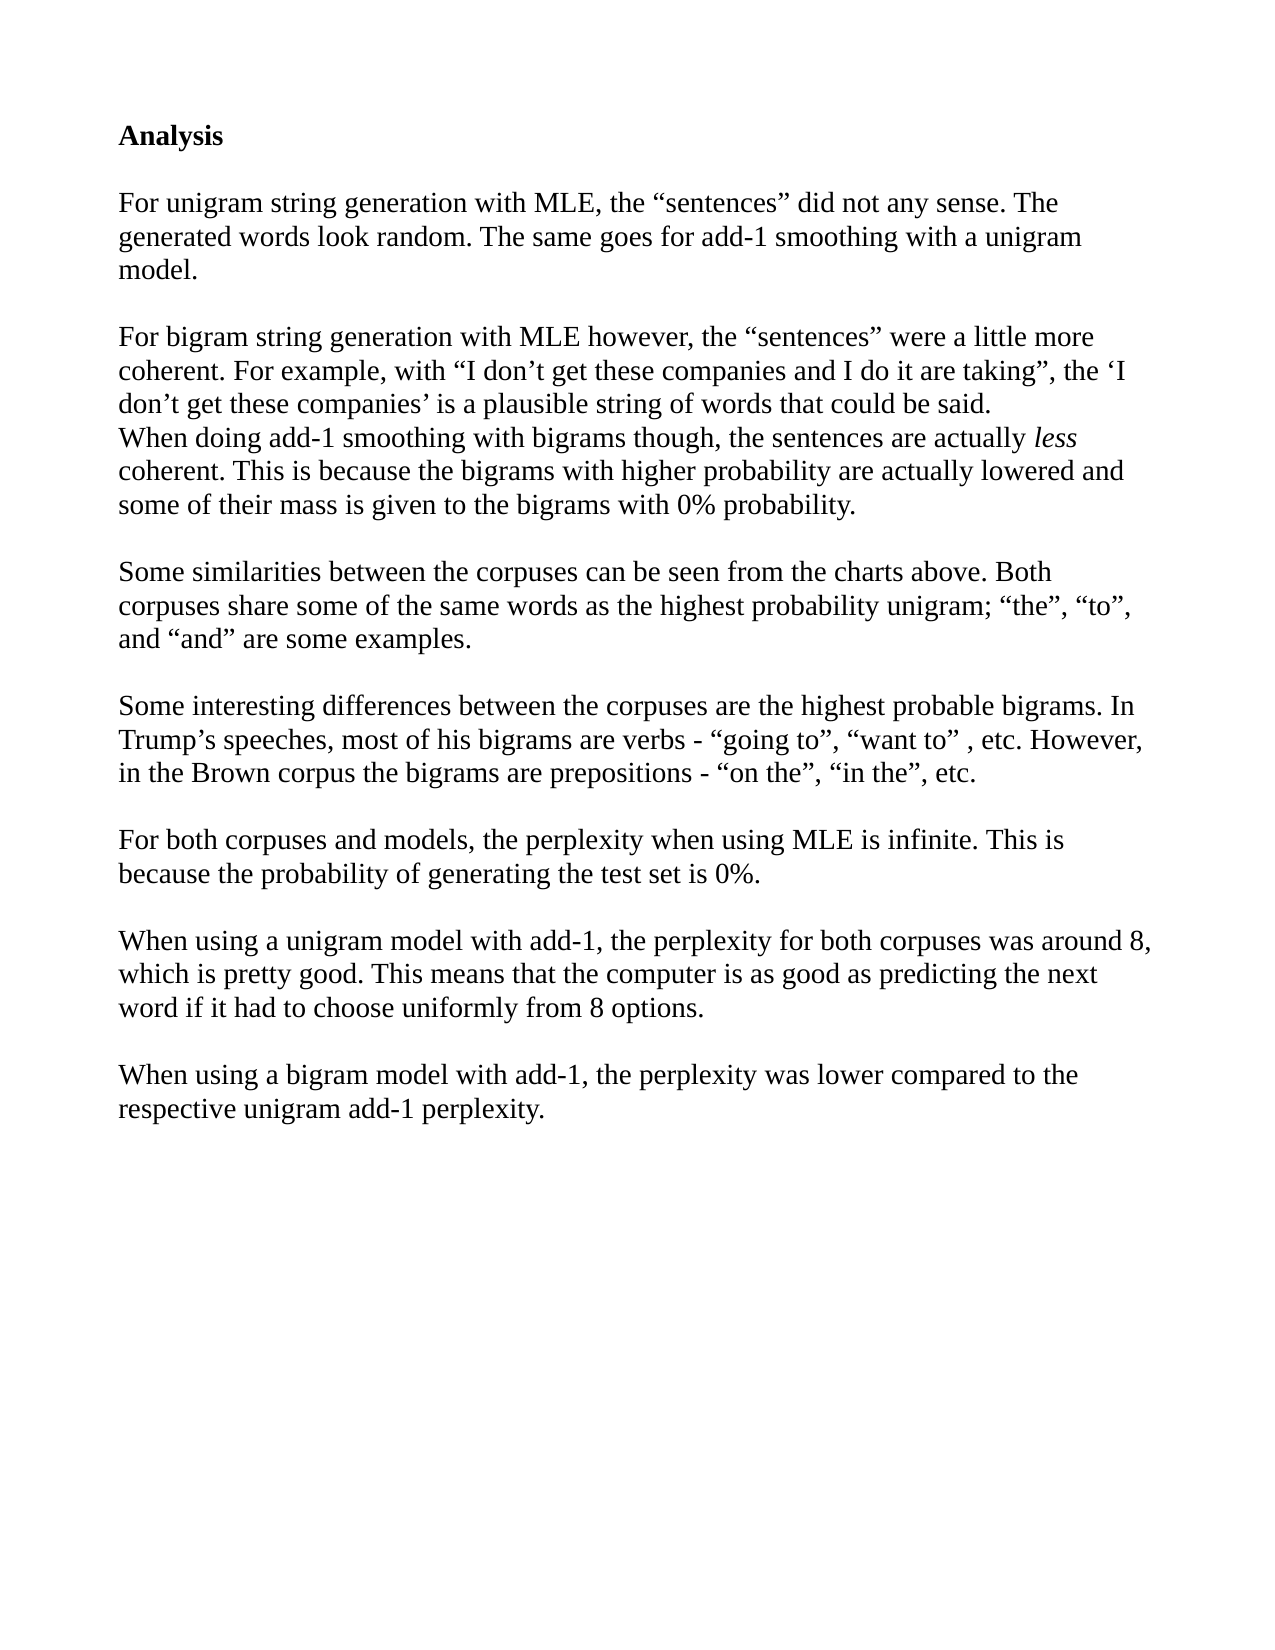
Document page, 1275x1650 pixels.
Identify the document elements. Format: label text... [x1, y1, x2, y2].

text When using a unigram model with add-1, the perplexity for both corpuses was around 8, which is pretty good. This means that the computer is as good as predicting the next word if it had to choose uniformly from 8 options. [118, 923, 1157, 1024]
text When doing add-1 smoothing with bigrams though, the sentences are actually less coherent. This is because the bigrams with higher probability are actually lowered and some of their mass is given to the bigrams with 0% probability. [118, 420, 1157, 521]
text For unigram string generation with MLE, the “sentences” did not any sense. The generated words look random. The same goes for add-1 smoothing with a unigram model. [118, 185, 1157, 286]
text Some similarities between the corpuses can be seen from the charts above. Both corpuses share some of the same words as the highest probability unigram; “the”, “to”, and “and” are some examples. [118, 554, 1157, 655]
text For both corpuses and models, the perplexity when using MLE is infinite. This is because the probability of generating the test set is 0%. [118, 822, 1157, 889]
text When using a bigram model with add-1, the perplexity was lower compared to the respective unigram add-1 perplexity. [118, 1057, 1157, 1124]
text Analysis [118, 118, 1157, 152]
text Some interesting differences between the corpuses are the highest probable bigrams. In Trump’s speeches, most of his bigrams are verbs - “going to”, “want to” , etc. However, in the Brown corpus the bigrams are prepositions - “on the”, “in the”, etc. [118, 688, 1157, 789]
text For bigram string generation with MLE however, the “sentences” were a little more coherent. For example, with “I don’t get these companies and I do it are taking”, the ‘I don’t get these companies’ is a plausible string of words that could be said. [118, 319, 1157, 420]
